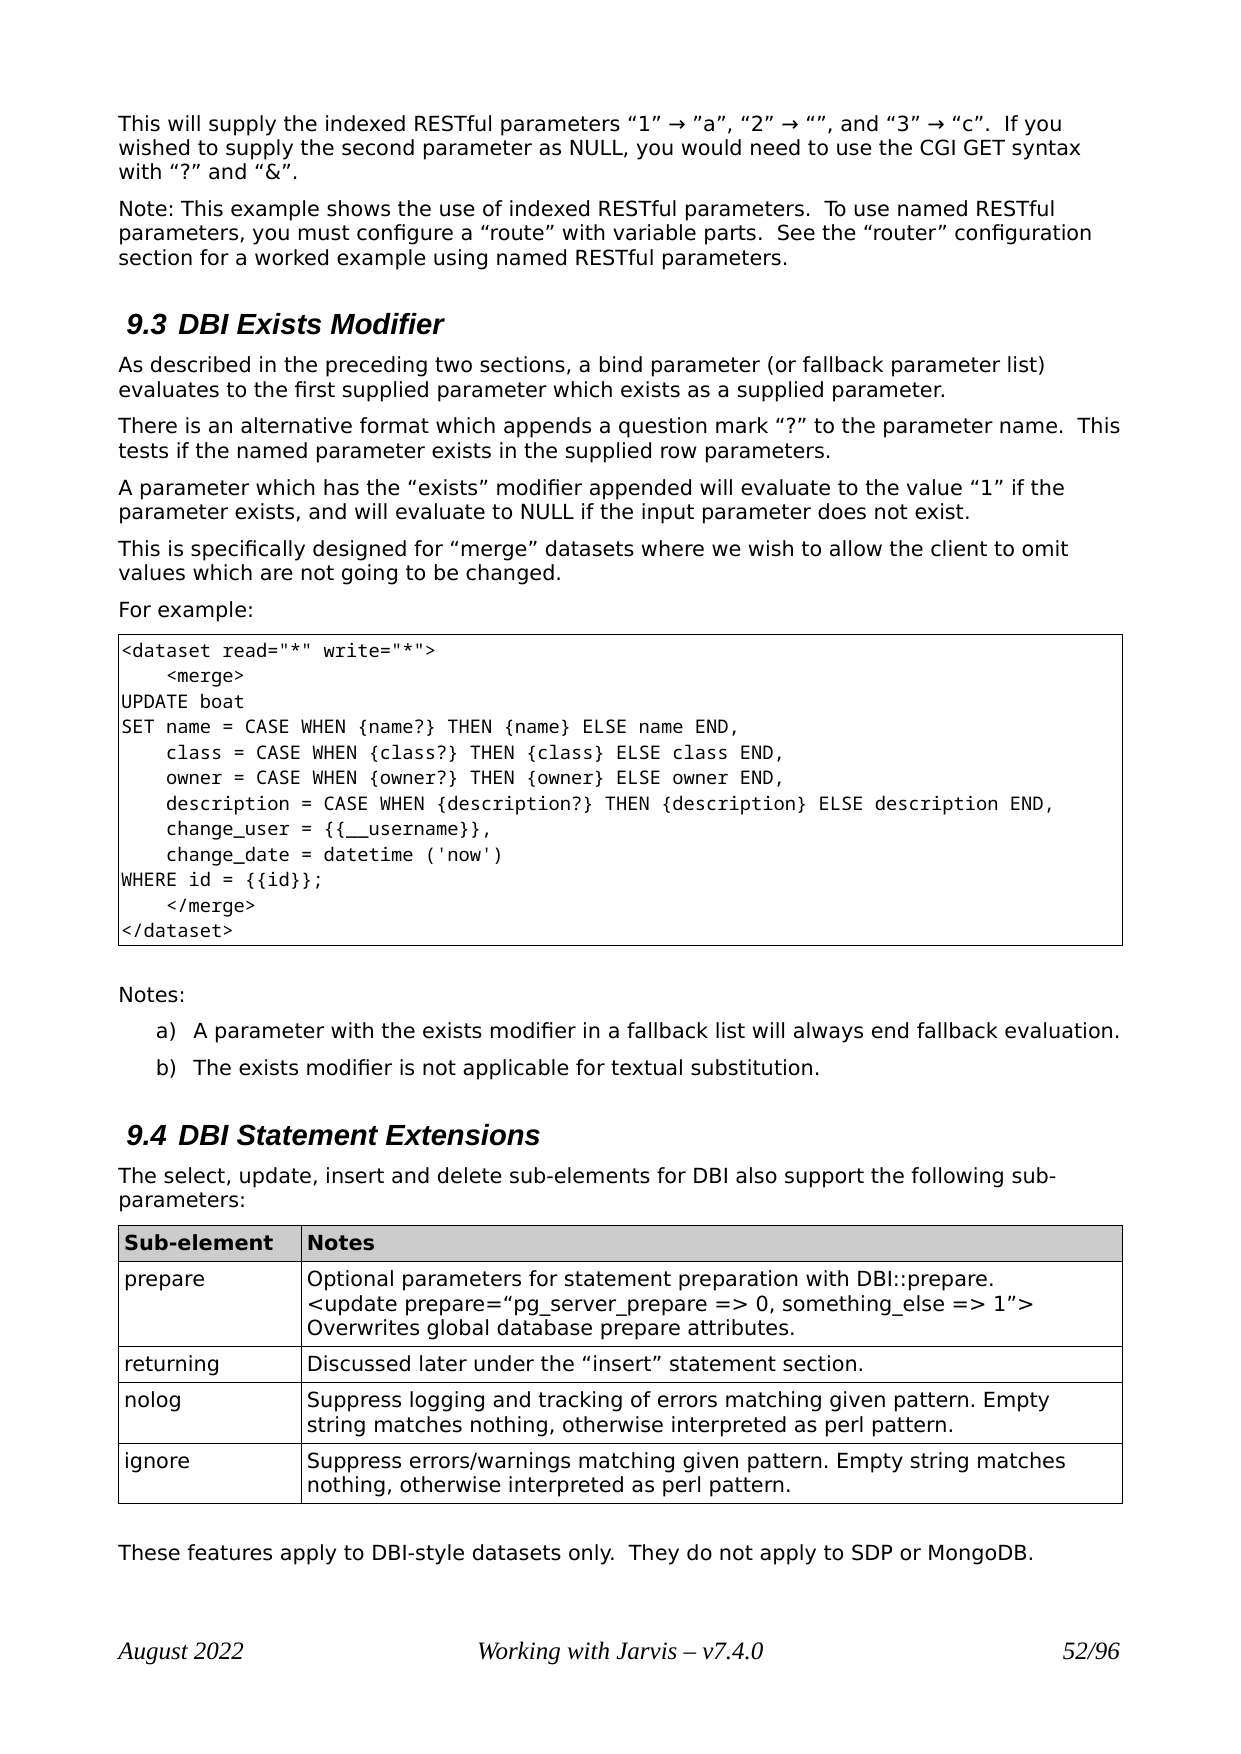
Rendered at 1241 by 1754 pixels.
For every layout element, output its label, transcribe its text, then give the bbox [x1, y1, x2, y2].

text <dataset read="*" write="*"> [119, 635, 1122, 660]
text As described in the preceding two sections, a bind parameter (or fallback parameter list) evaluates to the first supplied parameter which exists as a supplied parameter. [118, 353, 1122, 402]
text description = CASE WHEN {description?} THEN {description} ELSE description END, [119, 787, 1122, 813]
text SET name = CASE WHEN {name?} THEN {name} ELSE name END, [119, 711, 1122, 736]
text UPDATE boat [119, 685, 1122, 711]
table_cell Discussed later under the “insert” statement section. [302, 1347, 1122, 1382]
text change_date = datetime ('now') [119, 838, 1122, 864]
text WHERE id = {{id}}; [119, 864, 1122, 889]
table_cell prepare [119, 1262, 301, 1346]
text For example: [118, 598, 1122, 622]
list The exists modifier is not applicable for textual substitution. [156, 1056, 1122, 1080]
text This is specifically designed for “merge” datasets where we wish to allow the client to omit values which are not going to be changed. [118, 537, 1122, 585]
table_cell Optional parameters for statement preparation with DBI::prepare. <update prepare=“pg_server_prepare => 0, something_else => 1”> Overwrites global database prepare attributes. [302, 1262, 1122, 1346]
table_cell ignore [119, 1444, 301, 1503]
table_header Notes [302, 1226, 1122, 1261]
list A parameter with the exists modifier in a fallback list will always end fallback evaluation. [156, 1019, 1122, 1044]
text owner = CASE WHEN {owner?} THEN {owner} ELSE owner END, [119, 762, 1122, 787]
text A parameter which has the “exists” modifier appended will evaluate to the value “1” if the parameter exists, and will evaluate to NULL if the input parameter does not exist. [118, 476, 1122, 524]
text </merge> [119, 889, 1122, 915]
text </dataset> [119, 915, 1122, 945]
text This will supply the indexed RESTful parameters “1” → ”a”, “2” → “”, and “3” → “c”. If you wished to supply the second parameter as NULL, you would need to use the CGI GET syntax with “?” and “&”. [118, 112, 1122, 184]
text The select, update, insert and delete sub-elements for DBI also support the following sub-parameters: [118, 1164, 1122, 1212]
subtitle DBI Statement Extensions [118, 1118, 1122, 1151]
text These features apply to DBI-style datasets only. They do not apply to SDP or MongoDB. [118, 1541, 1122, 1565]
subtitle DBI Exists Modifier [118, 307, 1122, 341]
text <merge> [119, 660, 1122, 685]
table_cell nolog [119, 1383, 301, 1443]
table_header Sub-element [119, 1226, 301, 1261]
text Notes: [118, 983, 1122, 1007]
text There is an alternative format which appends a question mark “?” to the parameter name. This tests if the named parameter exists in the supplied row parameters. [118, 414, 1122, 463]
table_cell Suppress errors/warnings matching given pattern. Empty string matches nothing, otherwise interpreted as perl pattern. [302, 1444, 1122, 1503]
text change_user = {{__username}}, [119, 813, 1122, 838]
table_cell Suppress logging and tracking of errors matching given pattern. Empty string matches nothing, otherwise interpreted as perl pattern. [302, 1383, 1122, 1443]
table_cell returning [119, 1347, 301, 1382]
text Note: This example shows the use of indexed RESTful parameters. To use named RESTful parameters, you must configure a “route” with variable parts. See the “router” configuration section for a worked example using named RESTful parameters. [118, 197, 1122, 270]
text class = CASE WHEN {class?} THEN {class} ELSE class END, [119, 736, 1122, 762]
